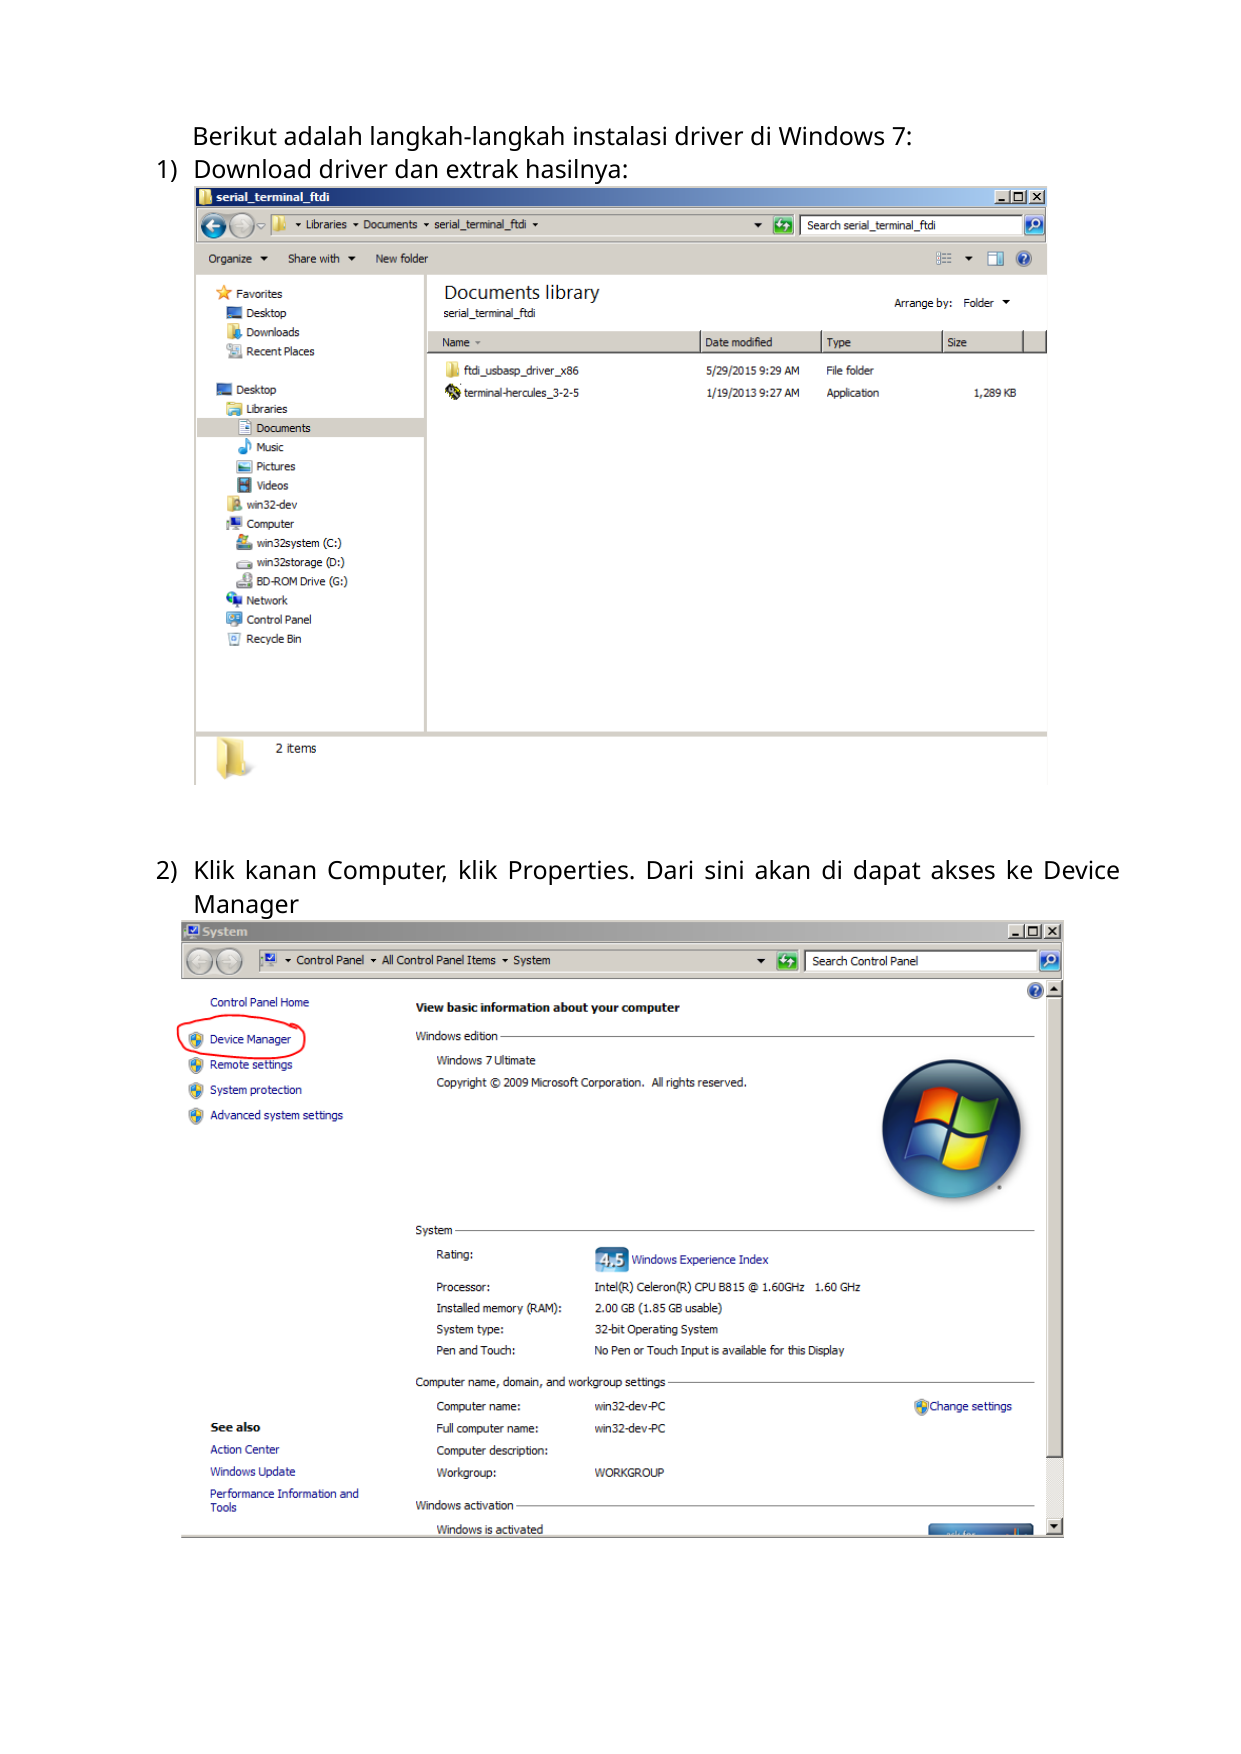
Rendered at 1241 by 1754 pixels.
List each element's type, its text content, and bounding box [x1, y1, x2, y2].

list Klik kanan Computer, klik Properties. Dari sini akan di dapat akses ke Device Manager [156, 853, 1122, 921]
list Download driver dan extrak hasilnya: [156, 152, 1122, 186]
text Berikut adalah langkah-langkah instalasi driver di Windows 7: [118, 118, 1122, 152]
picture [193, 186, 1048, 785]
picture [176, 920, 1064, 1538]
